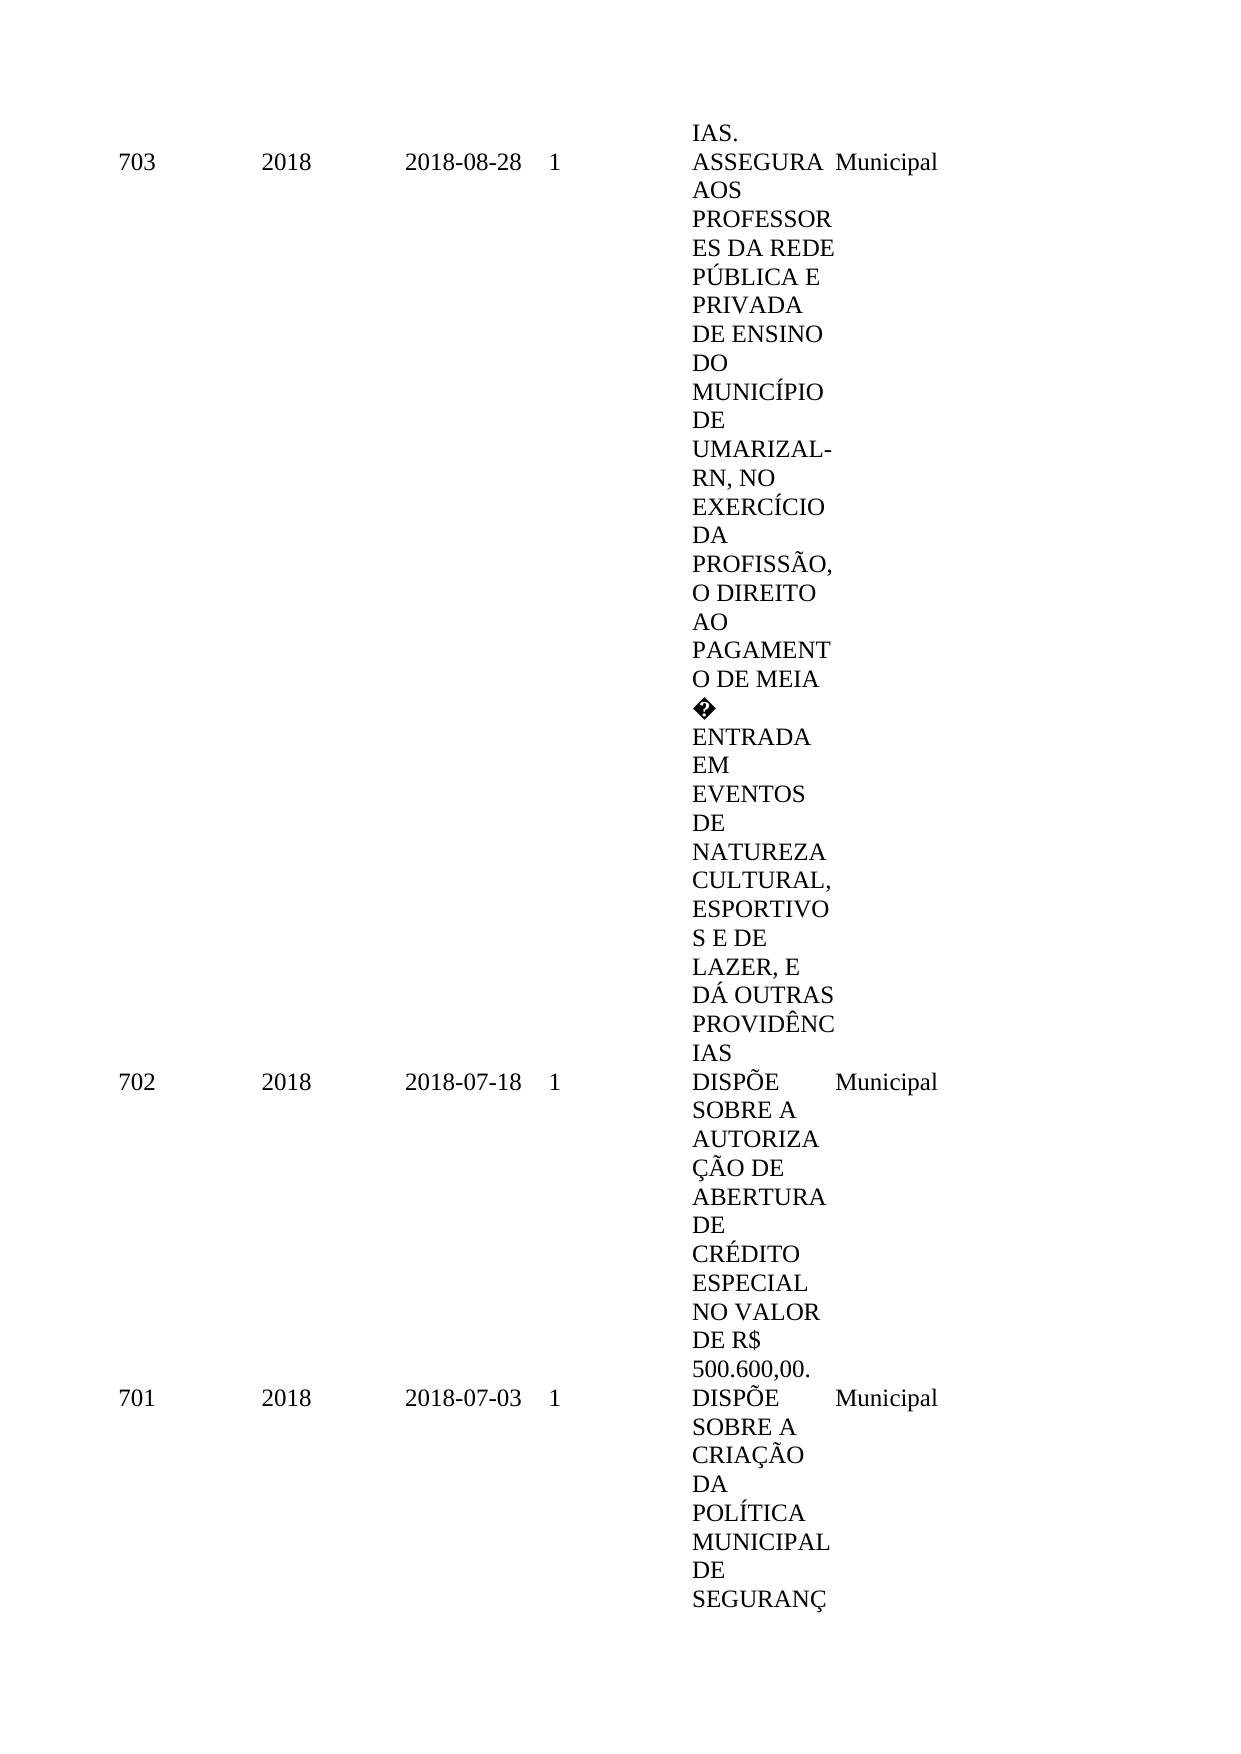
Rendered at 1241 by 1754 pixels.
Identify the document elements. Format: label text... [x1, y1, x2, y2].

table_cell [979, 1383, 1122, 1613]
table_cell 1 [548, 1067, 692, 1383]
table_cell 701 [118, 1383, 261, 1613]
table_cell Municipal [835, 1383, 979, 1613]
table_cell DISPÕE SOBRE A CRIAÇÃO DA POLÍTICA MUNICIPAL DE SEGURANÇ [692, 1383, 835, 1613]
table_cell Municipal [835, 1067, 979, 1383]
table_cell [548, 118, 692, 147]
table_cell 702 [118, 1067, 261, 1383]
table_cell 1 [548, 1383, 692, 1613]
table_cell 2018-07-18 [405, 1067, 548, 1383]
table_cell ASSEGURA AOS PROFESSORES DA REDE PÚBLICA E PRIVADA DE ENSINO DO MUNICÍPIO DE UMARIZAL-RN, NO EXERCÍCIO DA PROFISSÃO, O DIREITO AO PAGAMENTO DE MEIA � ENTRADA EM EVENTOS DE NATUREZA CULTURAL, ESPORTIVOS E DE LAZER, E DÁ OUTRAS PROVIDÊNCIAS [692, 147, 835, 1067]
table_cell 703 [118, 147, 261, 1067]
table_cell 2018 [261, 1067, 405, 1383]
table_cell [835, 118, 979, 147]
table_cell [979, 1067, 1122, 1383]
table_cell 1 [548, 147, 692, 1067]
table_cell [405, 118, 548, 147]
table_cell 2018 [261, 1383, 405, 1613]
table_cell 2018-07-03 [405, 1383, 548, 1613]
table_cell 2018 [261, 147, 405, 1067]
table_cell Municipal [835, 147, 979, 1067]
table_cell IAS. [692, 118, 835, 147]
table_cell [261, 118, 405, 147]
table_cell [979, 118, 1122, 147]
table_cell [118, 118, 261, 147]
table_cell DISPÕE SOBRE A AUTORIZAÇÃO DE ABERTURA DE CRÉDITO ESPECIAL NO VALOR DE R$ 500.600,00. [692, 1067, 835, 1383]
table_cell [979, 147, 1122, 1067]
table_cell 2018-08-28 [405, 147, 548, 1067]
